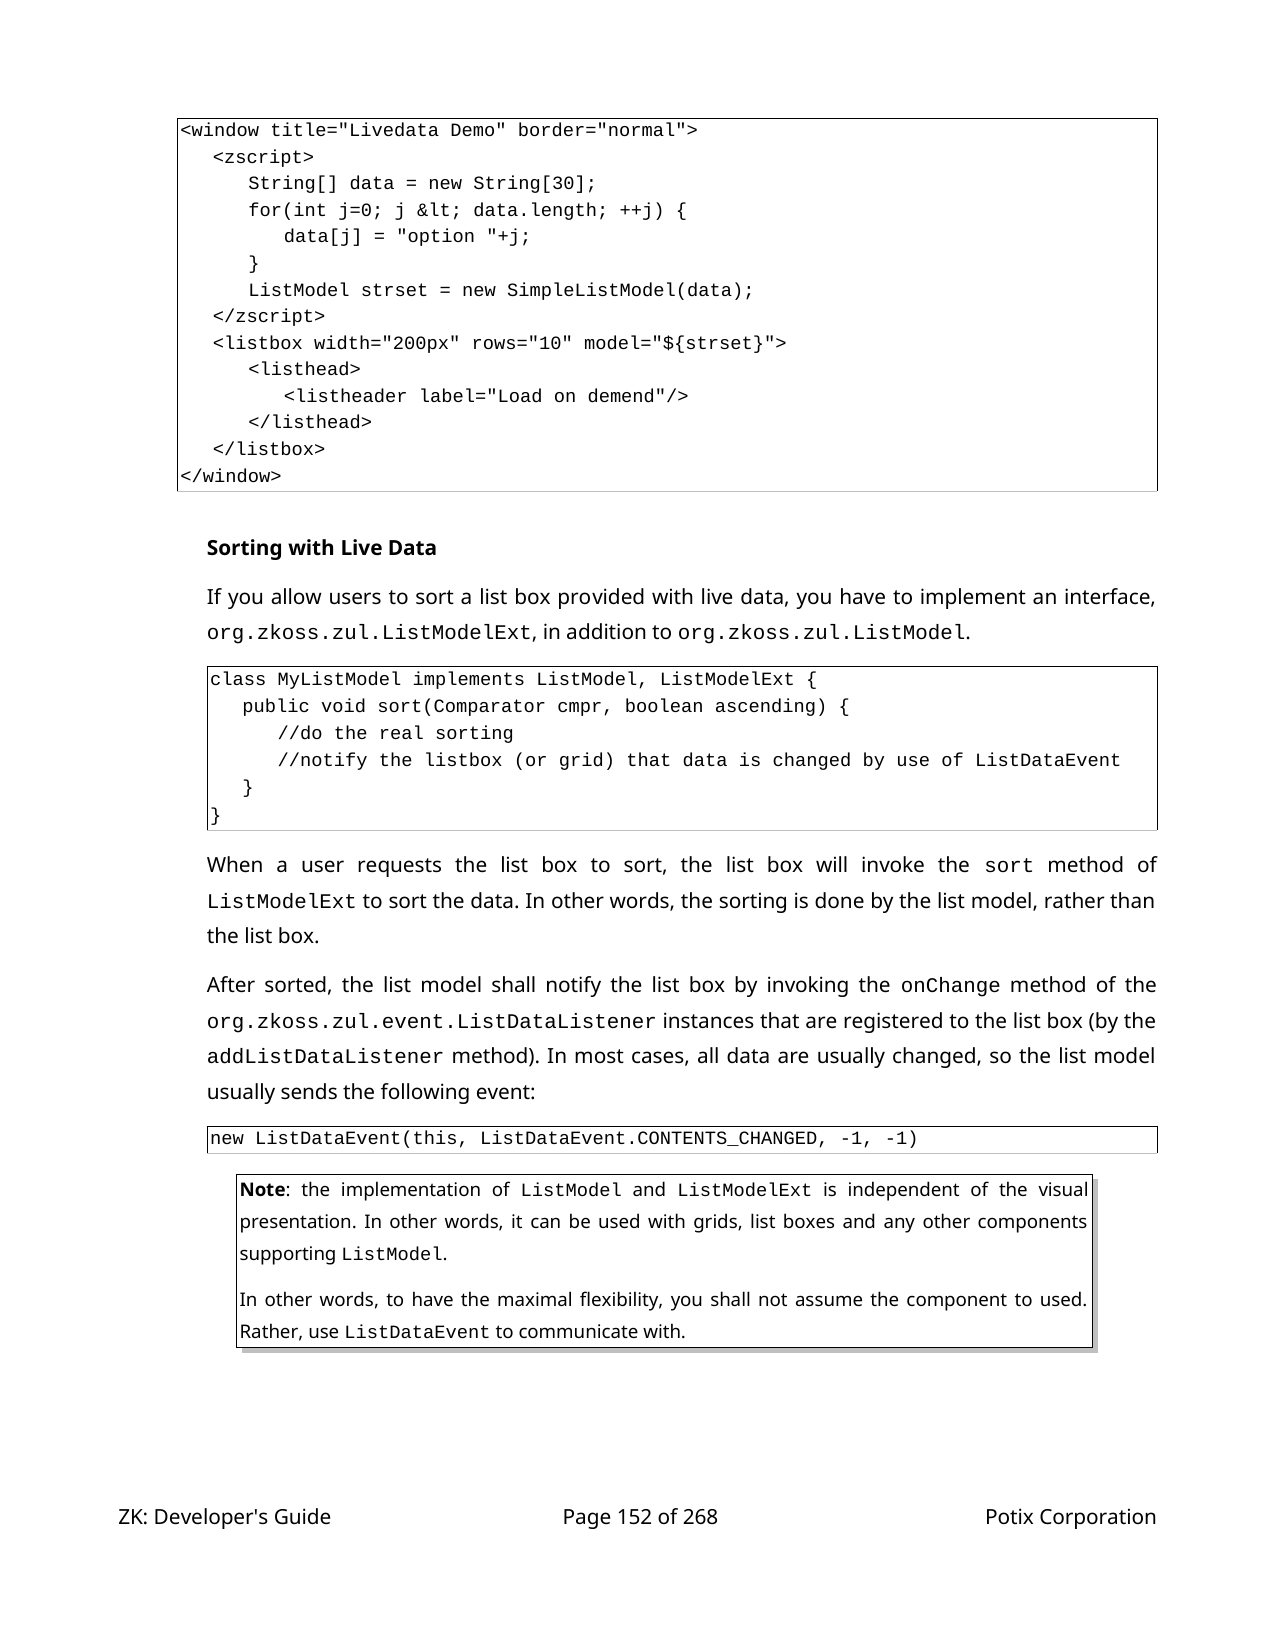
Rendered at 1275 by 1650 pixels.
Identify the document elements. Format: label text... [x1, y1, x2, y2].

text new ListDataEvent(this, ListDataEvent.CONTENTS_CHANGED, -1, -1) [208, 1127, 1157, 1153]
text When a user requests the list box to sort, the list box will invoke the sort method of ListModelExt to sort the data. In other words, the sorting is done by the list model, rather than the list box. [207, 850, 1157, 949]
text //notify the listbox (or grid) that data is changed by use of ListDataEvent [208, 748, 1157, 772]
text class MyListModel implements ListModel, ListModelExt { [208, 667, 1157, 691]
text //do the real sorting [208, 721, 1157, 745]
subtitle Sorting with Live Data [207, 533, 1157, 561]
text Note: the implementation of ListModel and ListModelExt is independent of the visual presentation. In other words, it can be used with grids, list boxes and any other components supporting ListModel. [237, 1175, 1092, 1266]
text } [208, 802, 1157, 830]
text public void sort(Comparator cmpr, boolean ascending) { [208, 694, 1157, 718]
text <window title="Livedata Demo" border="normal"> <zscript> String[] data = new String[30]; for(int j=0; j &lt; data.length; ++j) { data[j] = "option "+j; } ListModel strset = new SimpleListModel(data); </zscript> <listbox width="200px" rows="10" model="${strset}"> <listhead> <listheader label="Load on demend"/> </listhead> </listbox> </window> [178, 119, 1157, 491]
text In other words, to have the maximal flexibility, you shall not assume the component to used. Rather, use ListDataEvent to communicate with. [237, 1284, 1092, 1347]
text } [208, 775, 1157, 799]
text After sorted, the list model shall notify the list box by invoking the onChange method of the org.zkoss.zul.event.ListDataListener instances that are registered to the list box (by the addListDataListener method). In most cases, all data are usually changed, so the list model usually sends the following event: [207, 970, 1157, 1105]
text If you allow users to sort a list box provided with live data, you have to implement an interface, org.zkoss.zul.ListModelExt, in addition to org.zkoss.zul.ListModel. [207, 582, 1157, 646]
